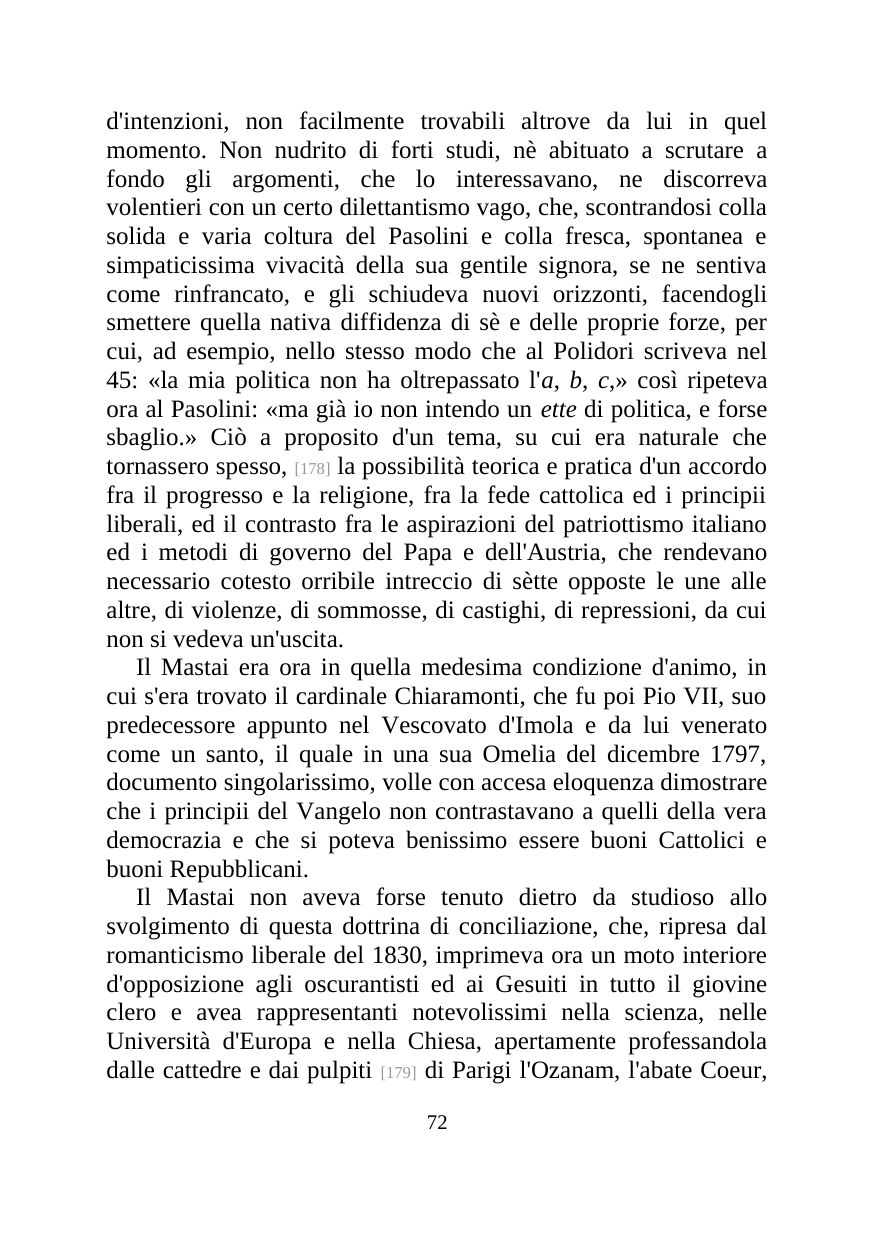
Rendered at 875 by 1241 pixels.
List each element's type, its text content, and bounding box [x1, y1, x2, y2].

text d'intenzioni, non facilmente trovabili altrove da lui in quel momento. Non nudrito di forti studi, nè abituato a scrutare a fondo gli argomenti, che lo interessavano, ne discorreva volentieri con un certo dilettantismo vago, che, scontrandosi colla solida e varia coltura del Pasolini e colla fresca, spontanea e simpaticissima vivacità della sua gentile signora, se ne sentiva come rinfrancato, e gli schiudeva nuovi orizzonti, facendogli smettere quella nativa diffidenza di sè e delle proprie forze, per cui, ad esempio, nello stesso modo che al Polidori scriveva nel 45: «la mia politica non ha oltrepassato l'a, b, c,» così ripeteva ora al Pasolini: «ma già io non intendo un ette di politica, e forse sbaglio.» Ciò a proposito d'un tema, su cui era naturale che tornassero spesso, [178] la possibilità teorica e pratica d'un accordo fra il progresso e la religione, fra la fede cattolica ed i principii liberali, ed il contrasto fra le aspirazioni del patriottismo italiano ed i metodi di governo del Papa e dell'Austria, che rendevano necessario cotesto orribile intreccio di sètte opposte le une alle altre, di violenze, di sommosse, di castighi, di repressioni, da cui non si vedeva un'uscita. [106, 106, 768, 652]
text Il Mastai era ora in quella medesima condizione d'animo, in cui s'era trovato il cardinale Chiaramonti, che fu poi Pio VII, suo predecessore appunto nel Vescovato d'Imola e da lui venerato come un santo, il quale in una sua Omelia del dicembre 1797, documento singolarissimo, volle con accesa eloquenza dimostrare che i principii del Vangelo non contrastavano a quelli della vera democrazia e che si poteva benissimo essere buoni Cattolici e buoni Repubblicani. [106, 652, 768, 882]
text Il Mastai non aveva forse tenuto dietro da studioso allo svolgimento di questa dottrina di conciliazione, che, ripresa dal romanticismo liberale del 1830, imprimeva ora un moto interiore d'opposizione agli oscurantisti ed ai Gesuiti in tutto il giovine clero e avea rappresentanti notevolissimi nella scienza, nelle Università d'Europa e nella Chiesa, apertamente professandola dalle cattedre e dai pulpiti [179] di Parigi l'Ozanam, l'abate Coeur, [106, 882, 768, 1084]
